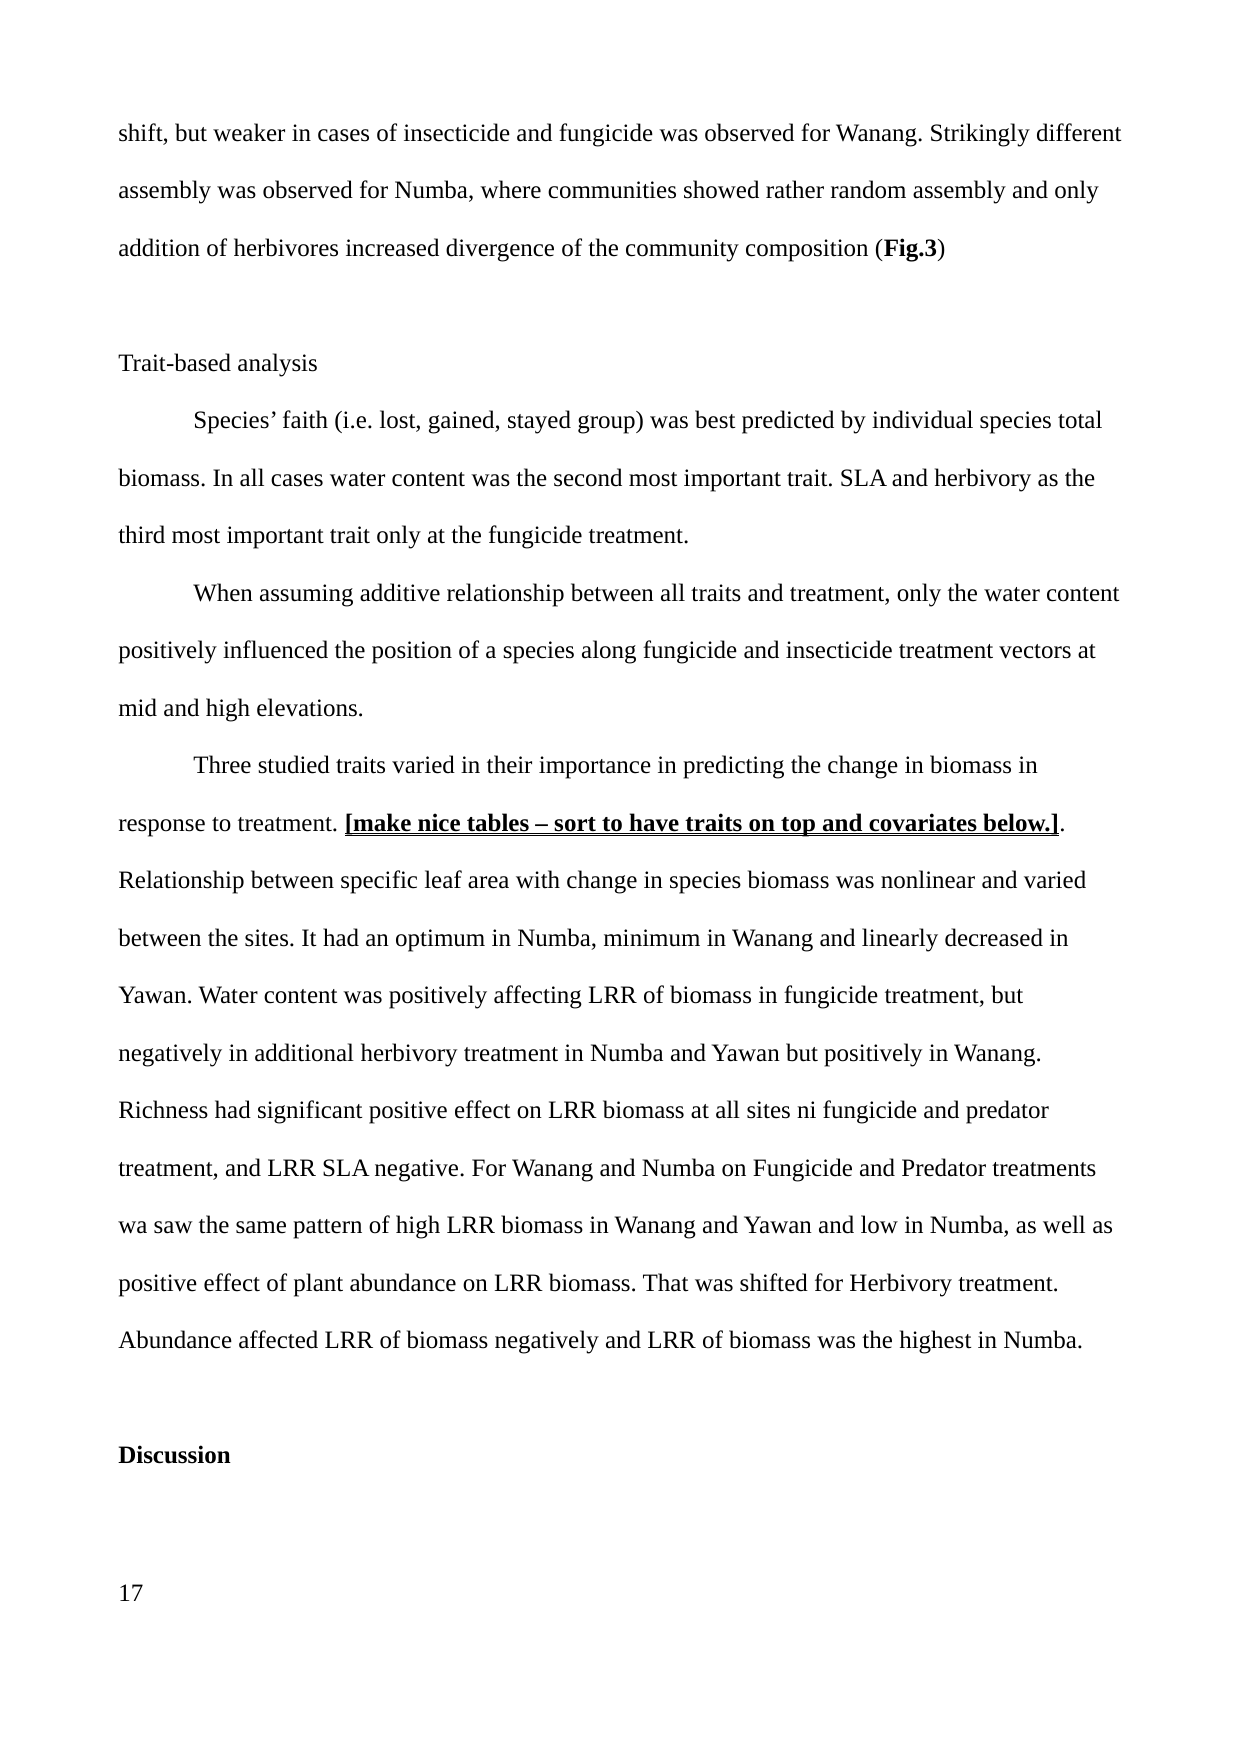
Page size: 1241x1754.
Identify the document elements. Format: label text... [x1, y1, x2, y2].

text When assuming additive relationship between all traits and treatment, only the water content positively influenced the position of a species along fungicide and insecticide treatment vectors at mid and high elevations. [118, 578, 1122, 722]
text Trait-based analysis [118, 348, 1122, 377]
text Species’ faith (i.e. lost, gained, stayed group) was best predicted by individual species total biomass. In all cases water content was the second most important trait. SLA and herbivory as the third most important trait only at the fungicide treatment. [118, 406, 1122, 549]
text Discussion [118, 1441, 1122, 1469]
text Three studied traits varied in their importance in predicting the change in biomass in response to treatment. [make nice tables – sort to have traits on top and covariates below.]. Relationship between specific leaf area with change in species biomass was nonlinear and varied between the sites. It had an optimum in Numba, minimum in Wanang and linearly decreased in Yawan. Water content was positively affecting LRR of biomass in fungicide treatment, but negatively in additional herbivory treatment in Numba and Yawan but positively in Wanang. Richness had significant positive effect on LRR biomass at all sites ni fungicide and predator treatment, and LRR SLA negative. For Wanang and Numba on Fungicide and Predator treatments wa saw the same pattern of high LRR biomass in Wanang and Yawan and low in Numba, as well as positive effect of plant abundance on LRR biomass. That was shifted for Herbivory treatment. Abundance affected LRR of biomass negatively and LRR of biomass was the highest in Numba. [118, 751, 1122, 1354]
text shift, but weaker in cases of insecticide and fungicide was observed for Wanang. Strikingly different assembly was observed for Numba, where communities showed rather random assembly and only addition of herbivores increased divergence of the community composition (Fig.3) [118, 118, 1122, 262]
